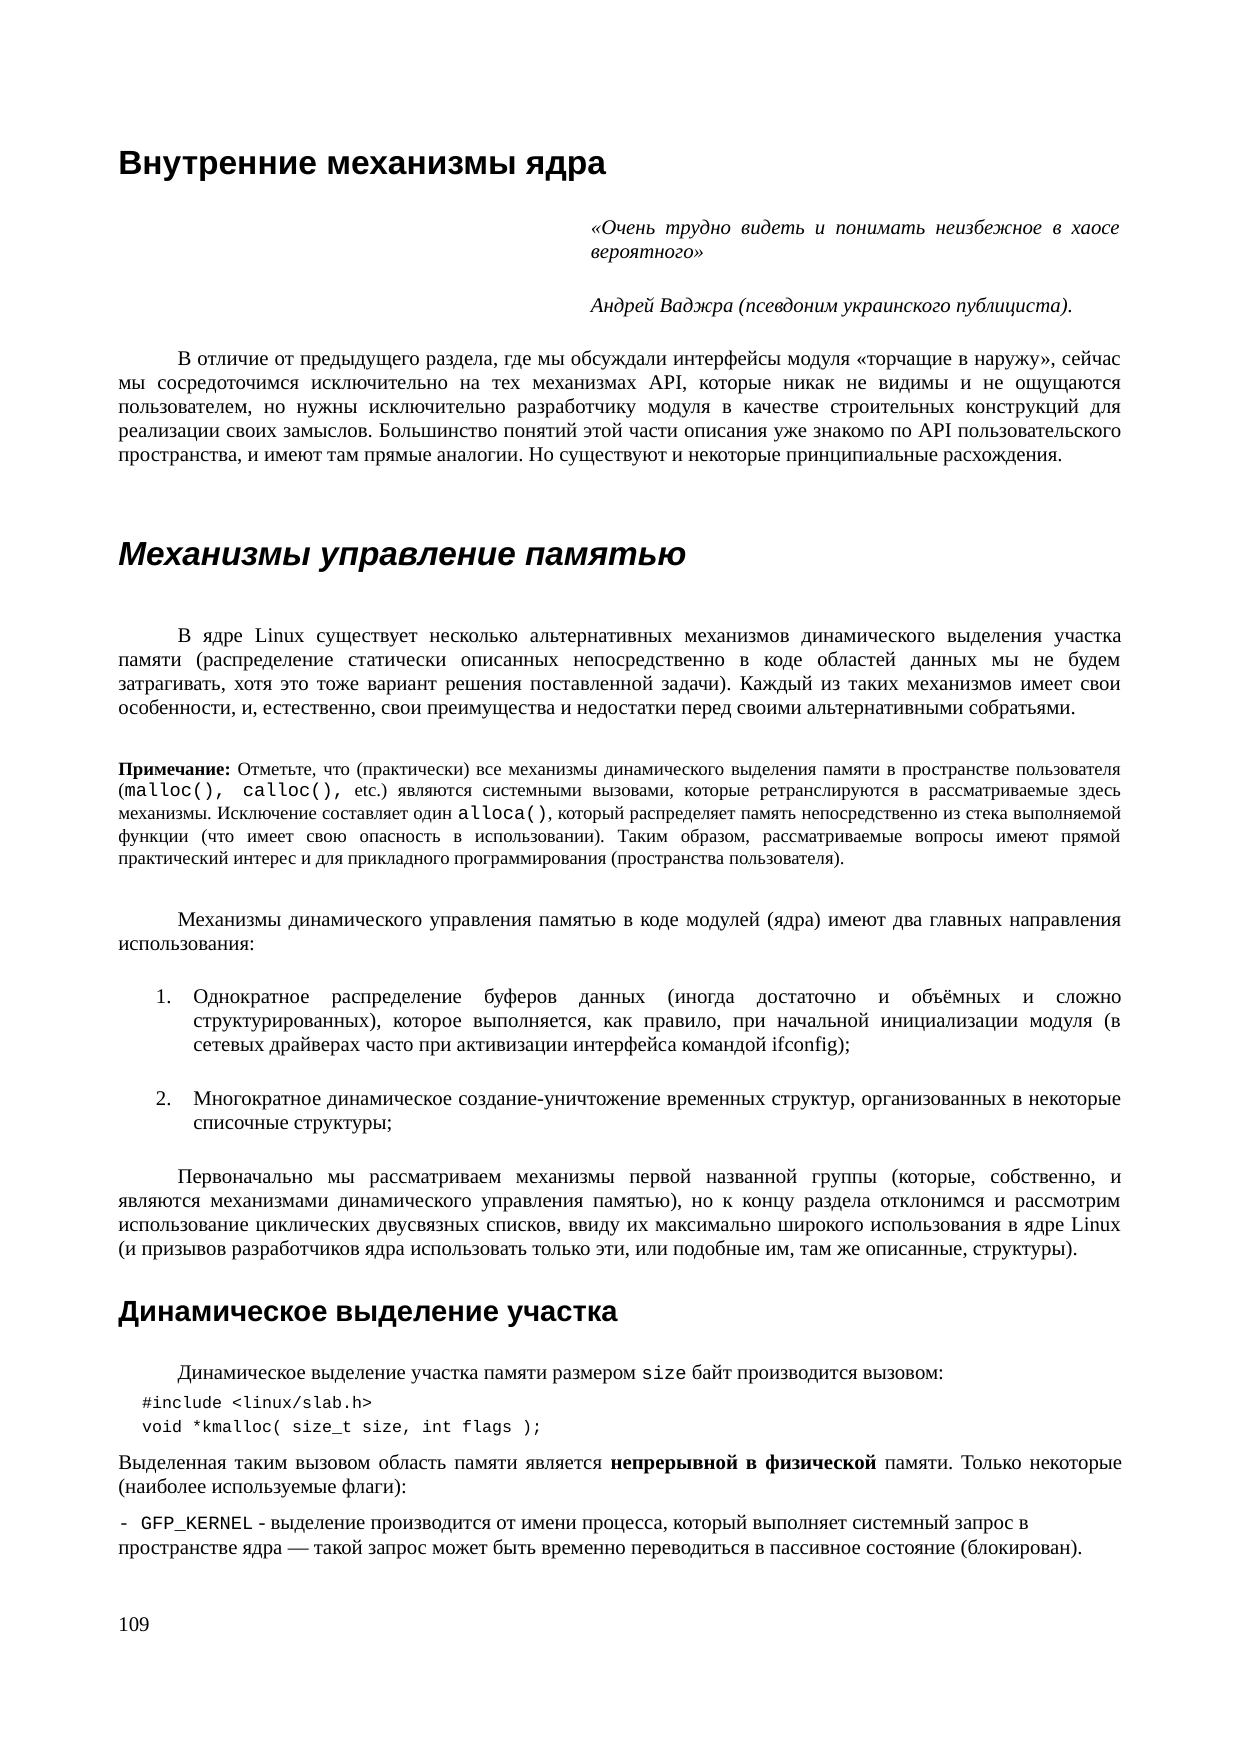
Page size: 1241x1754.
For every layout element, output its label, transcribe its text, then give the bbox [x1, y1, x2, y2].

text Андрей Ваджра (псевдоним украинского публициста). [591, 292, 1122, 317]
list Однократное распределение буферов данных (иногда достаточно и объёмных и сложно структурированных), которое выполняется, как правило, при начальной инициализации модуля (в сетевых драйверах часто при активизации интерфейса командой ifconfig); [156, 984, 1122, 1056]
text void *kmalloc( size_t size, int flags ); [142, 1419, 1122, 1438]
text В ядре Linux существует несколько альтернативных механизмов динамического выделения участка памяти (распределение статически описанных непосредственно в коде областей данных мы не будем затрагивать, хотя это тоже вариант решения поставленной задачи). Каждый из таких механизмов имеет свои особенности, и, естественно, свои преимущества и недостатки перед своими альтернативными собратьями. [118, 623, 1122, 719]
list Многократное динамическое создание-уничтожение временных структур, организованных в некоторые списочные структуры; [156, 1086, 1122, 1134]
text Динамическое выделение участка памяти размером size байт производится вызовом: [118, 1360, 1122, 1385]
text В отличие от предыдущего раздела, где мы обсуждали интерфейсы модуля «торчащие в наружу», сейчас мы сосредоточимся исключительно на тех механизмах API, которые никак не видимы и не ощущаются пользователем, но нужны исключительно разработчику модуля в качестве строительных конструкций для реализации своих замыслов. Большинство понятий этой части описания уже знакомо по API пользовательского пространства, и имеют там прямые аналогии. Но существуют и некоторые принципиальные расхождения. [118, 346, 1122, 466]
text #include <linux/slab.h> [142, 1394, 1122, 1413]
subtitle Динамическое выделение участка [118, 1294, 1122, 1327]
subtitle Механизмы управление памятью [118, 534, 1122, 573]
text Выделенная таким вызовом область памяти является непрерывной в физической памяти. Только некоторые (наиболее используемые флаги): [118, 1450, 1122, 1498]
text - GFP_KERNEL - выделение производится от имени процесса, который выполняет системный запрос в пространстве ядра — такой запрос может быть временно переводиться в пассивное состояние (блокирован). [118, 1510, 1122, 1559]
subtitle Внутренние механизмы ядра [118, 143, 1122, 182]
text «Очень трудно видеть и понимать неизбежное в хаосе вероятного» [591, 215, 1122, 263]
text Механизмы динамического управления памятью в коде модулей (ядра) имеют два главных направления использования: [118, 907, 1122, 955]
text Примечание: Отметьте, что (практически) все механизмы динамического выделения памяти в пространстве пользователя (malloc(), calloc(), etc.) являются системными вызовами, которые ретранслируются в рассматриваемые здесь механизмы. Исключение составляет один alloca(), который распределяет память непосредственно из стека выполняемой функции (что имеет свою опасность в использовании). Таким образом, рассматриваемые вопросы имеют прямой практический интерес и для прикладного программирования (пространства пользователя). [118, 757, 1122, 868]
text Первоначально мы рассматриваем механизмы первой названной группы (которые, собственно, и являются механизмами динамического управления памятью), но к концу раздела отклонимся и рассмотрим использование циклических двусвязных списков, ввиду их максимально широкого использования в ядре Linux (и призывов разработчиков ядра использовать только эти, или подобные им, там же описанные, структуры). [118, 1163, 1122, 1260]
